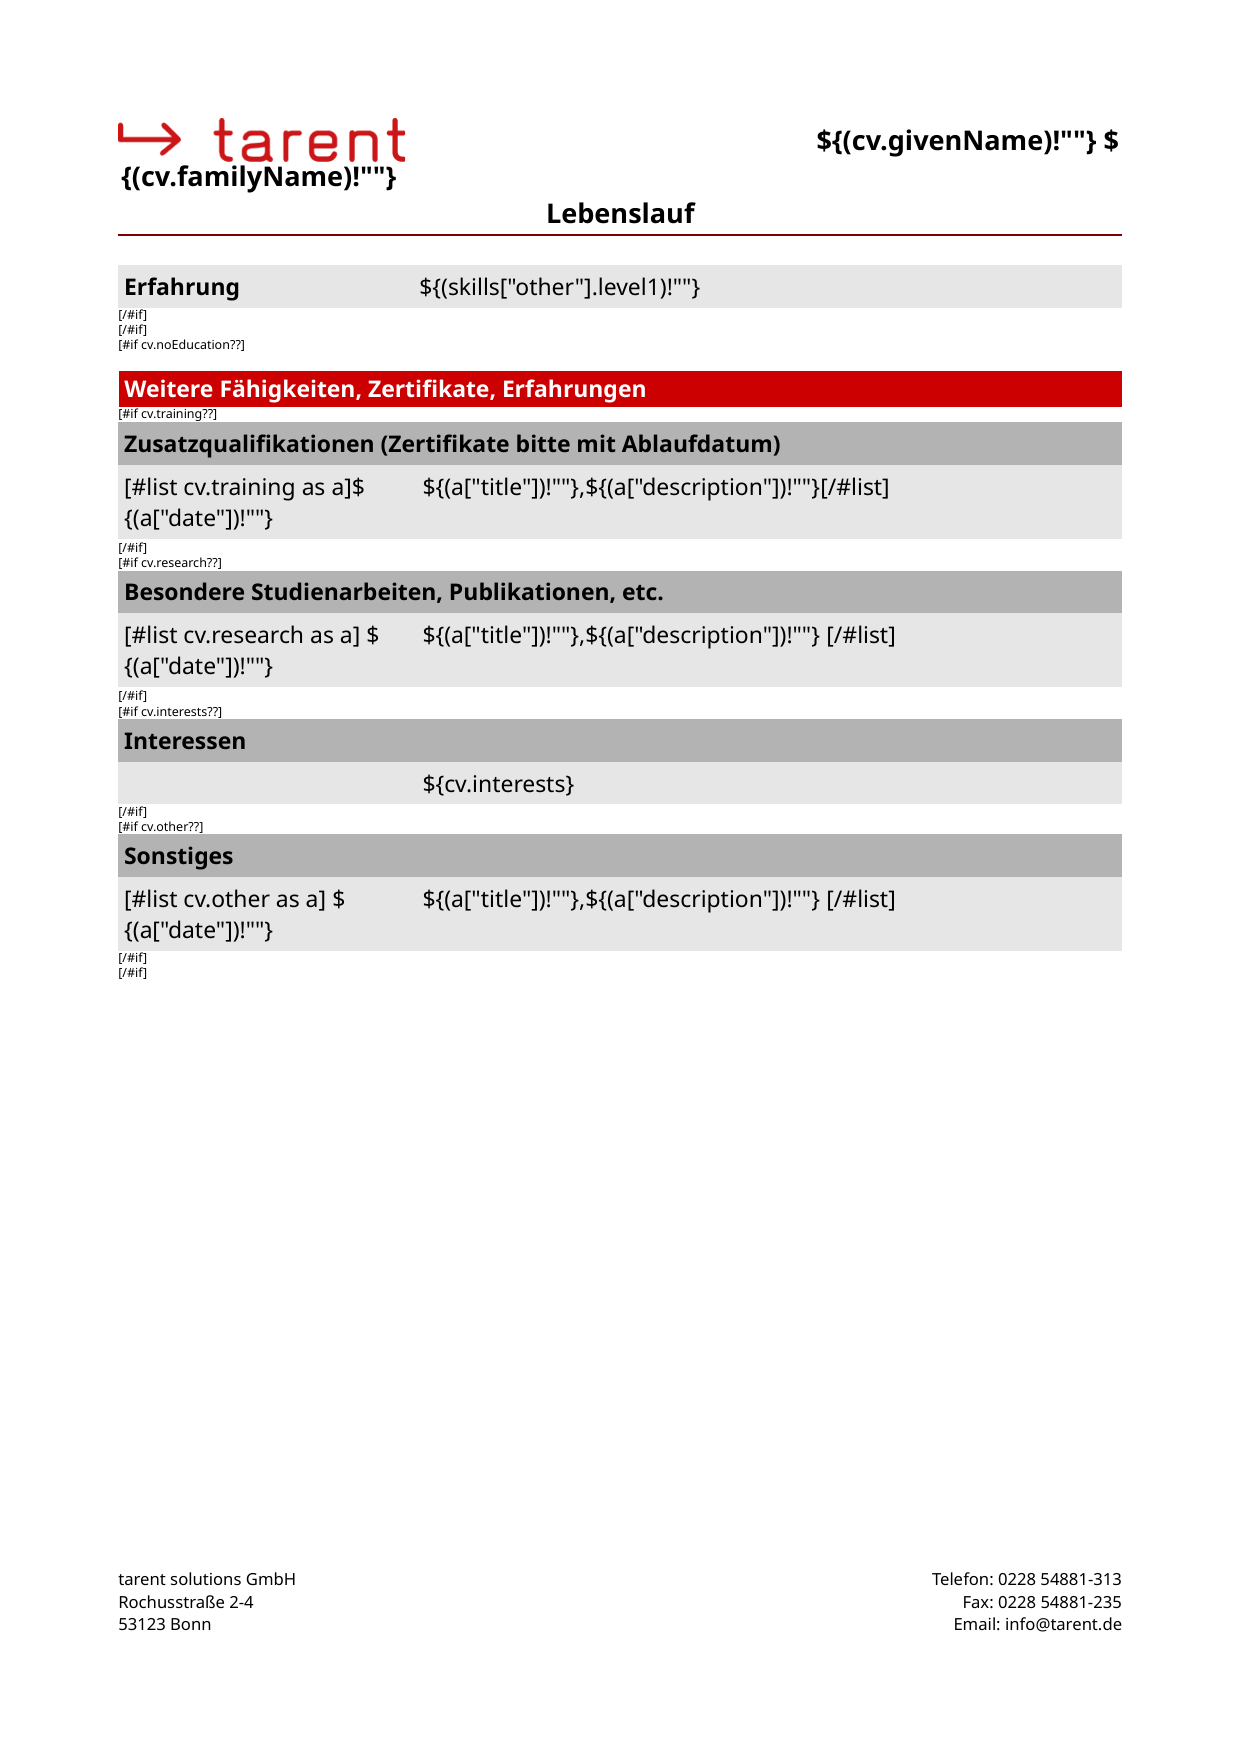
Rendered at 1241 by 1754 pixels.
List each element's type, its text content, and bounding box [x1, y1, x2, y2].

text [#if cv.interests??] [118, 704, 1122, 719]
picture [118, 118, 405, 162]
table_cell [118, 762, 416, 804]
table_header ${(skills["other"].level1)!""} [413, 265, 1122, 308]
table_cell ${(a["title"])!""},${(a["description"])!""} [/#list] [416, 613, 1122, 687]
table_cell [#list cv.other as a] ${(a["date"])!""} [118, 877, 416, 951]
text [/#if] [118, 323, 1122, 337]
table_cell ${(a["title"])!""},${(a["description"])!""}[/#list] [416, 465, 1122, 539]
text [/#if] [118, 804, 1122, 819]
text [#if cv.research??] [118, 556, 1122, 571]
table_cell ${(a["title"])!""},${(a["description"])!""} [/#list] [416, 877, 1122, 951]
table_cell ${cv.interests} [416, 762, 1122, 804]
text [#if cv.training??] [118, 408, 1122, 422]
text [/#if] [118, 308, 1122, 323]
text Weitere Fähigkeiten, Zertifikate, Erfahrungen [119, 371, 1122, 407]
text [#if cv.other??] [118, 819, 1122, 834]
table_cell [#list cv.research as a] ${(a["date"])!""} [118, 613, 416, 687]
text [#if cv.noEducation??] [118, 337, 1122, 352]
table_header Erfahrung [118, 265, 413, 308]
text [/#if] [118, 966, 1122, 980]
table_header Interessen [118, 719, 1122, 762]
text [/#if] [118, 687, 1122, 704]
table_header Besondere Studienarbeiten, Publikationen, etc. [118, 571, 1122, 613]
table_cell [#list cv.training as a]${(a["date"])!""} [118, 465, 416, 539]
text [/#if] [118, 539, 1122, 556]
text [/#if] [118, 951, 1122, 966]
table_header Sonstiges [118, 834, 1122, 877]
table_header Zusatzqualifikationen (Zertifikate bitte mit Ablaufdatum) [118, 422, 1122, 465]
